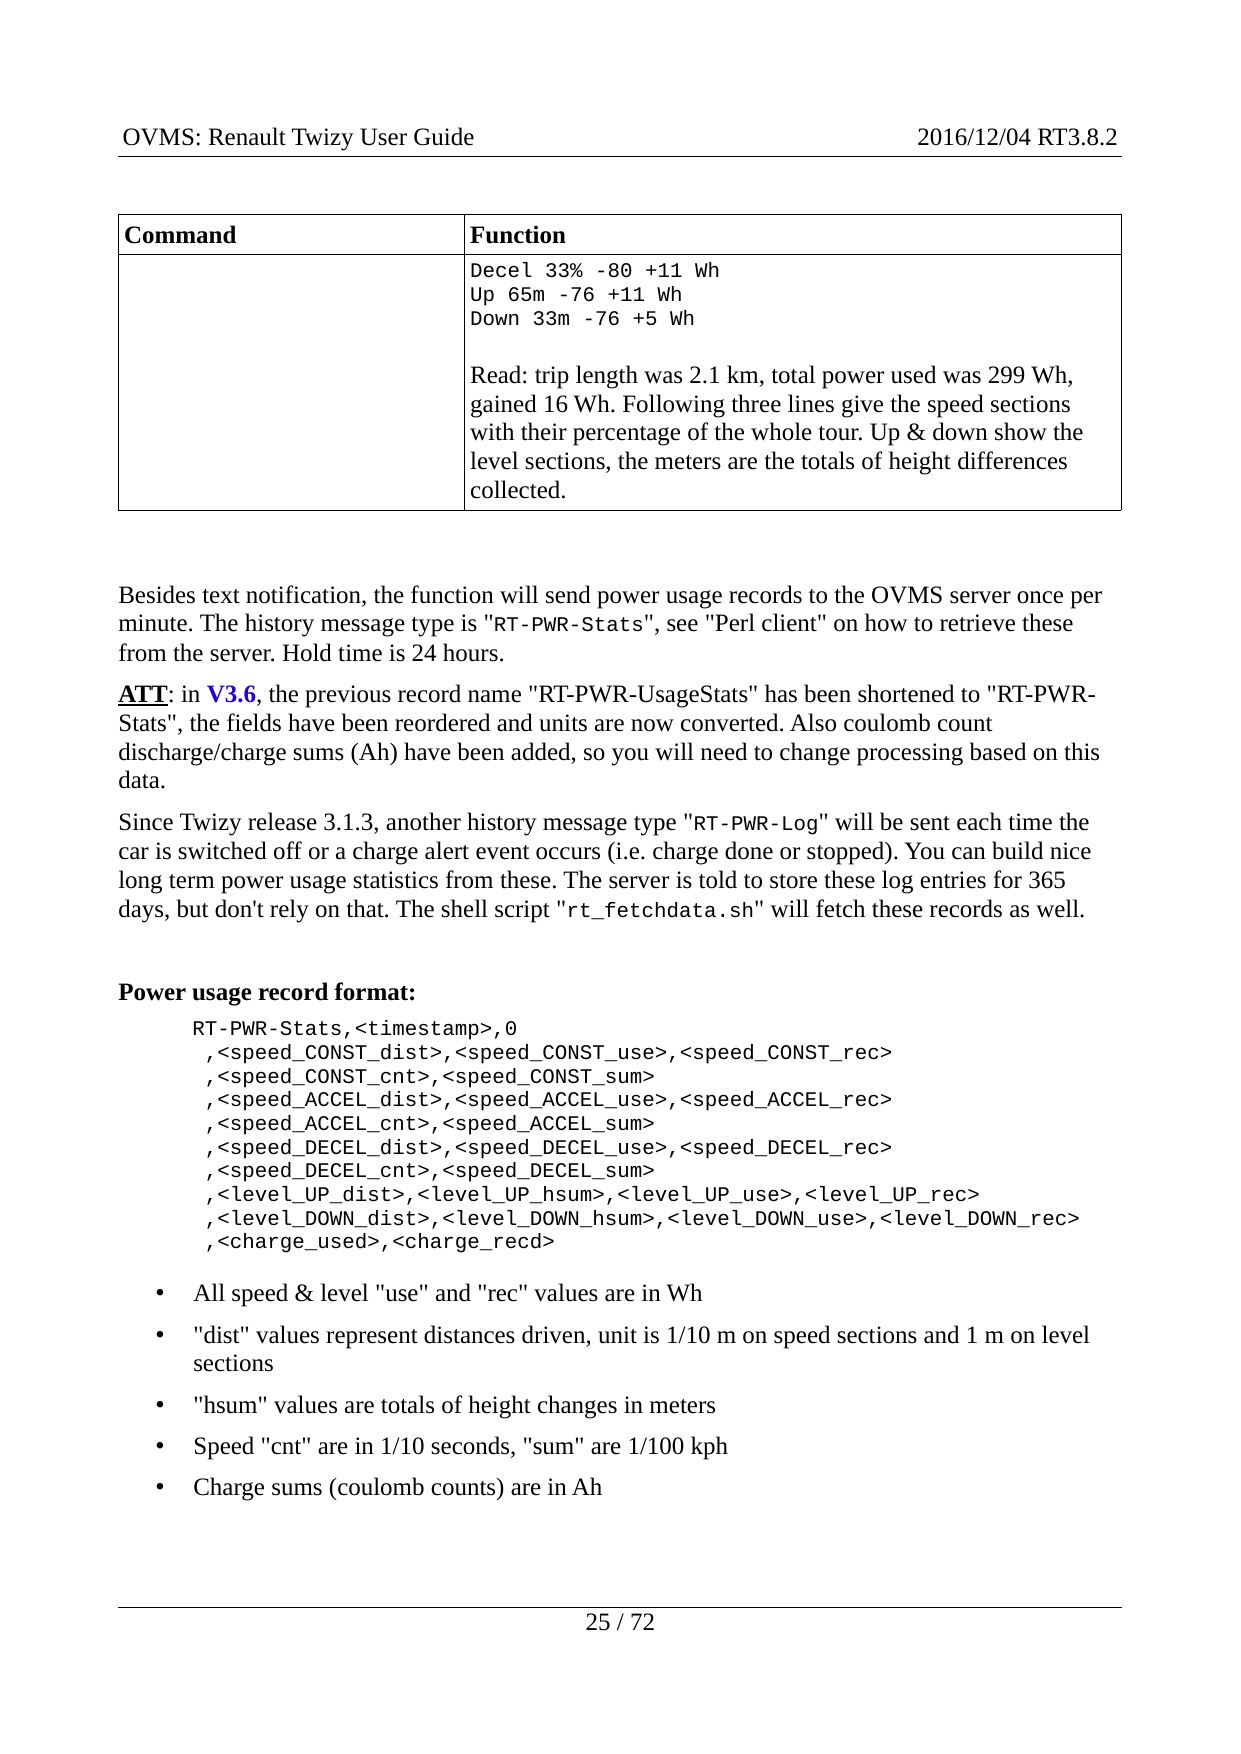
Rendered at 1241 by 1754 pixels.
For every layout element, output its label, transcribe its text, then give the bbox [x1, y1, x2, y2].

text ,<speed_CONST_dist>,<speed_CONST_use>,<speed_CONST_rec> [192, 1042, 1122, 1066]
table_cell [119, 255, 464, 509]
text ,<speed_ACCEL_cnt>,<speed_ACCEL_sum> ,<speed_DECEL_dist>,<speed_DECEL_use>,<speed_DECEL_rec> [192, 1113, 1122, 1160]
text ,<speed_DECEL_cnt>,<speed_DECEL_sum> ,<level_UP_dist>,<level_UP_hsum>,<level_UP_use>,<level_UP_rec> [192, 1160, 1122, 1208]
text ,<speed_CONST_cnt>,<speed_CONST_sum> ,<speed_ACCEL_dist>,<speed_ACCEL_use>,<speed_ACCEL_rec> [192, 1066, 1122, 1113]
list "hsum" values are totals of height changes in meters [156, 1390, 1122, 1418]
list Speed "cnt" are in 1/10 seconds, "sum" are 1/100 kph [156, 1431, 1122, 1460]
list Charge sums (coulomb counts) are in Ah [156, 1472, 1122, 1501]
text ,<level_DOWN_dist>,<level_DOWN_hsum>,<level_DOWN_use>,<level_DOWN_rec> ,<charge_used>,<charge_recd> [192, 1208, 1122, 1278]
text Power usage record format: [118, 977, 1122, 1006]
text Besides text notification, the function will send power usage records to the OVMS server once per minute. The history message type is "RT-PWR-Stats", see "Perl client" on how to retrieve these from the server. Hold time is 24 hours. [118, 580, 1122, 667]
table_header Command [119, 215, 464, 254]
table_header Function [465, 215, 1121, 254]
text Since Twizy release 3.1.3, another history message type "RT-PWR-Log" will be sent each time the car is switched off or a charge alert event occurs (i.e. charge done or stopped). You can build nice long term power usage statistics from these. The server is told to store these log entries for 365 days, but don't rely on that. The shell script "rt_fetchdata.sh" will fetch these records as well. [118, 807, 1122, 923]
list All speed & level "use" and "rec" values are in Wh [156, 1278, 1122, 1307]
table_cell Decel 33% -80 +11 Wh Up 65m -76 +11 Wh Down 33m -76 +5 Wh Read: trip length was 2.1 km, total power used was 299 Wh, gained 16 Wh. Following three lines give the speed sections with their percentage of the whole tour. Up & down show the level sections, the meters are the totals of height differences collected. [465, 255, 1121, 509]
text RT-PWR-Stats,<timestamp>,0 [192, 1018, 1122, 1042]
list "dist" values represent distances driven, unit is 1/10 m on speed sections and 1 m on level sections [156, 1320, 1122, 1377]
text ATT: in V3.6, the previous record name "RT-PWR-UsageStats" has been shortened to "RT-PWR-Stats", the fields have been reordered and units are now converted. Also coulomb count discharge/charge sums (Ah) have been added, so you will need to change processing based on this data. [118, 679, 1122, 794]
